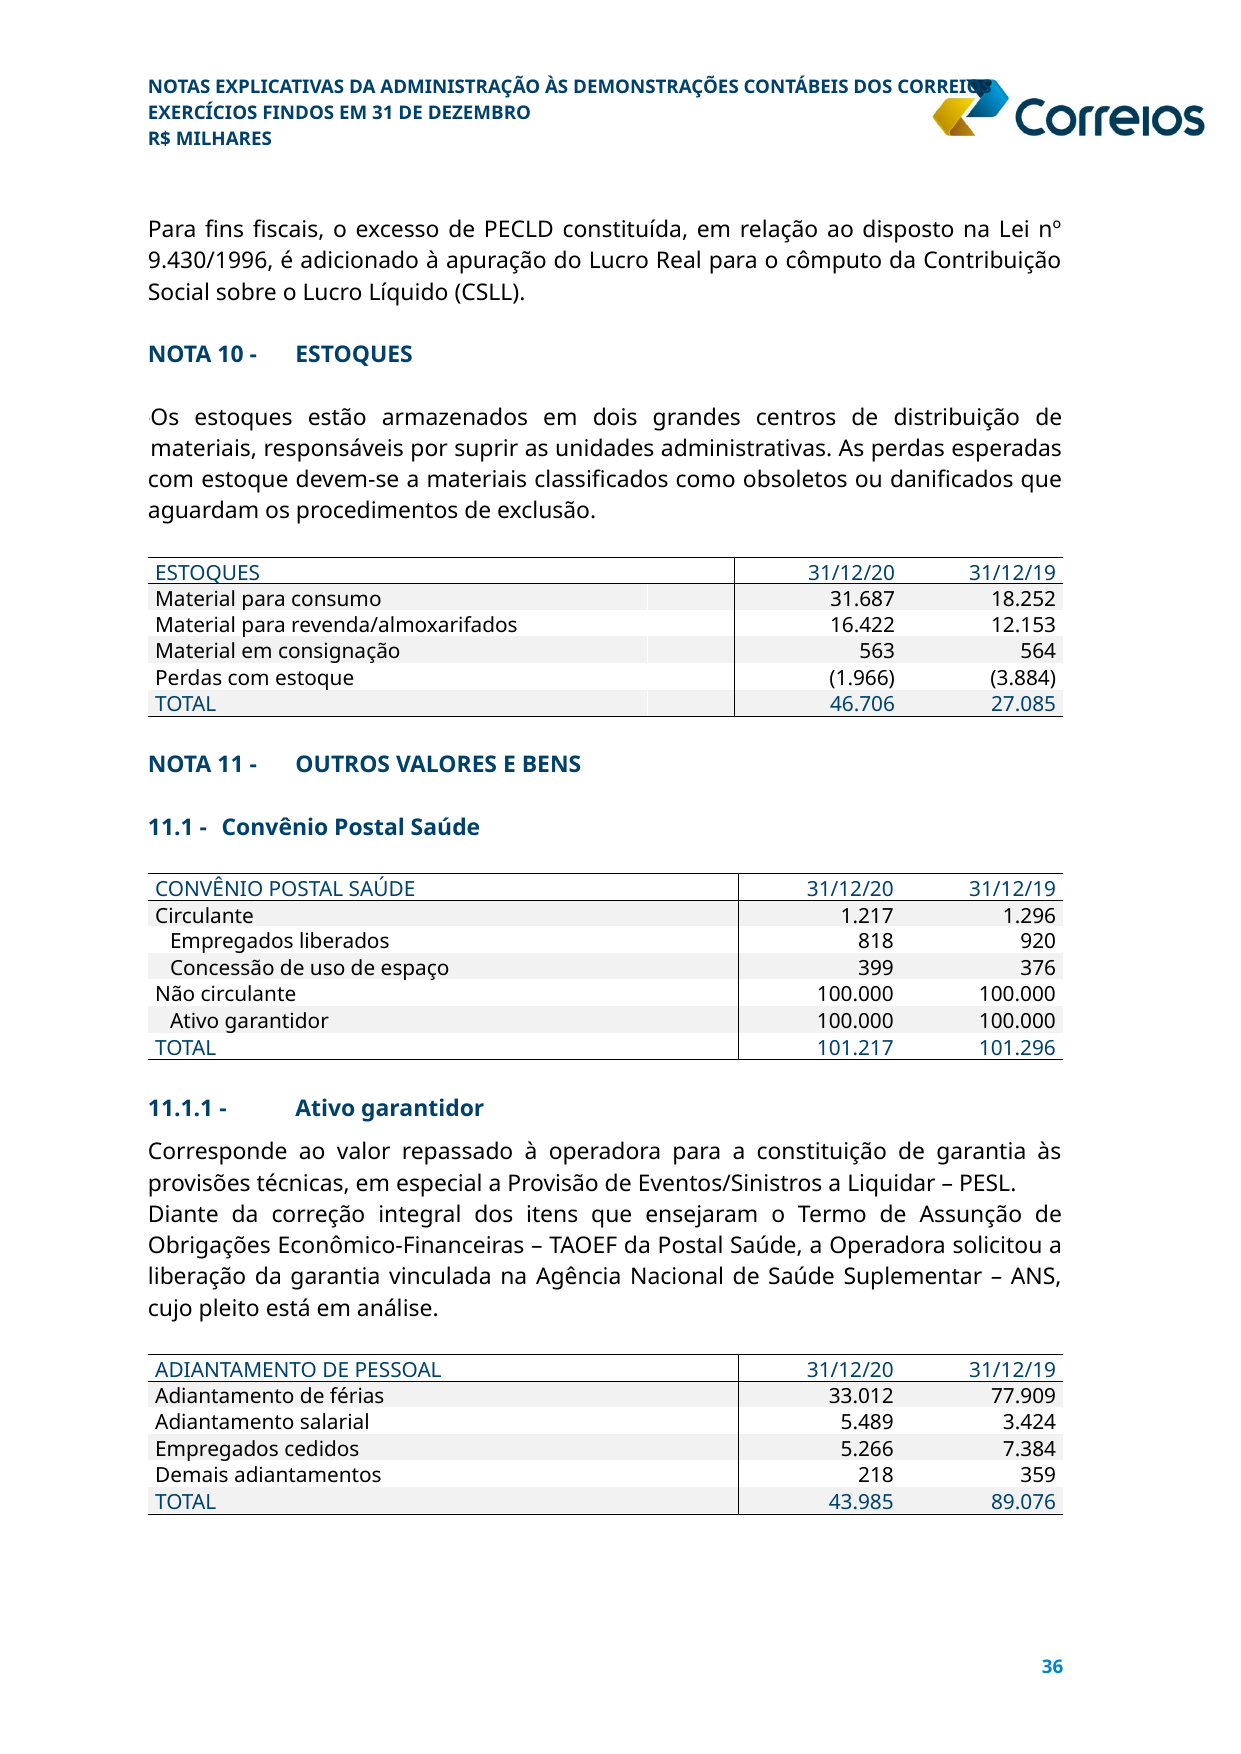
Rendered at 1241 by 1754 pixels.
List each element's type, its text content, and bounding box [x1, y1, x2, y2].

table_cell [650, 1460, 738, 1487]
list Convênio Postal Saúde [148, 811, 1063, 842]
table_cell Demais adiantamentos [148, 1460, 650, 1487]
table_cell 399 [739, 953, 901, 979]
table_cell [650, 926, 738, 953]
table_cell 101.217 [739, 1033, 901, 1059]
table_cell 818 [739, 926, 901, 953]
table_cell Empregados liberados [148, 926, 650, 953]
table_cell [648, 663, 734, 689]
table_header 31/12/20 [739, 1355, 901, 1381]
table_cell Adiantamento salarial [148, 1407, 650, 1434]
table_cell Material para consumo [148, 584, 647, 610]
table_header ESTOQUES [148, 558, 647, 583]
table_cell (1.966) [735, 663, 902, 689]
table_cell 564 [902, 636, 1063, 663]
table_cell 77.909 [901, 1382, 1063, 1407]
table_cell 563 [735, 636, 902, 663]
text Os estoques estão armazenados em dois grandes centros de distribuição de materiais, responsáveis por suprir as unidades administrativas. As perdas esperadas com estoque devem-se a materiais classificados como obsoletos ou danificados que aguardam os procedimentos de exclusão. [148, 400, 1063, 525]
list ESTOQUES [148, 338, 1063, 369]
table_cell 3.424 [901, 1407, 1063, 1434]
table_cell Não circulante [148, 980, 650, 1006]
table_cell 46.706 [735, 690, 902, 716]
table_cell 5.489 [739, 1407, 901, 1434]
text Diante da correção integral dos itens que ensejaram o Termo de Assunção de Obrigações Econômico-Financeiras – TAOEF da Postal Saúde, a Operadora solicitou a liberação da garantia vinculada na Agência Nacional de Saúde Suplementar – ANS, cujo pleito está em análise. [148, 1198, 1063, 1323]
table_cell 359 [901, 1460, 1063, 1487]
table_cell TOTAL [148, 1033, 650, 1059]
table_header ADIANTAMENTO DE PESSOAL [148, 1355, 650, 1381]
table_cell Concessão de uso de espaço [148, 953, 650, 979]
table_cell [650, 1033, 738, 1059]
table_cell 101.296 [901, 1033, 1063, 1059]
table_cell 31.687 [735, 584, 902, 610]
table_header CONVÊNIO POSTAL SAÚDE [148, 874, 650, 900]
table_cell 920 [901, 926, 1063, 953]
table_cell 218 [739, 1460, 901, 1487]
table_cell 7.384 [901, 1434, 1063, 1460]
table_cell Perdas com estoque [148, 663, 647, 689]
table_cell [648, 636, 734, 663]
table_cell 43.985 [739, 1487, 901, 1513]
table_header 31/12/19 [901, 874, 1063, 900]
table_cell 5.266 [739, 1434, 901, 1460]
table_cell 27.085 [902, 690, 1063, 716]
table_header 31/12/20 [735, 558, 902, 583]
table_cell Circulante [148, 901, 650, 926]
table_cell [650, 1434, 738, 1460]
table_cell Material em consignação [148, 636, 647, 663]
table_header [648, 558, 734, 583]
text Corresponde ao valor repassado à operadora para a constituição de garantia às provisões técnicas, em especial a Provisão de Eventos/Sinistros a Liquidar – PESL. [148, 1135, 1063, 1198]
table_cell Adiantamento de férias [148, 1382, 650, 1407]
table_cell Material para revenda/almoxarifados [148, 610, 647, 636]
table_cell 12.153 [902, 610, 1063, 636]
table_header 31/12/20 [739, 874, 901, 900]
table_cell [650, 1487, 738, 1513]
table_header 31/12/19 [901, 1355, 1063, 1381]
table_cell 1.217 [739, 901, 901, 926]
text Para fins fiscais, o excesso de PECLD constituída, em relação ao disposto na Lei nº 9.430/1996, é adicionado à apuração do Lucro Real para o cômputo da Contribuição Social sobre o Lucro Líquido (CSLL). [148, 213, 1063, 307]
table_cell [650, 1006, 738, 1033]
table_cell TOTAL [148, 690, 647, 716]
table_cell 89.076 [901, 1487, 1063, 1513]
table_cell [650, 953, 738, 979]
table_cell Ativo garantidor [148, 1006, 650, 1033]
table_cell 33.012 [739, 1382, 901, 1407]
table_cell [650, 901, 738, 926]
table_cell 1.296 [901, 901, 1063, 926]
table_cell 100.000 [739, 980, 901, 1006]
table_cell 376 [901, 953, 1063, 979]
list OUTROS VALORES E BENS [148, 748, 1063, 779]
table_cell [650, 1407, 738, 1434]
list Ativo garantidor [148, 1092, 1063, 1123]
table_cell [650, 980, 738, 1006]
table_cell 16.422 [735, 610, 902, 636]
table_header [650, 1355, 738, 1381]
table_header [650, 874, 738, 900]
table_cell 100.000 [901, 980, 1063, 1006]
table_cell 100.000 [901, 1006, 1063, 1033]
table_cell [648, 584, 734, 610]
table_cell 18.252 [902, 584, 1063, 610]
table_cell [648, 610, 734, 636]
table_cell (3.884) [902, 663, 1063, 689]
table_header 31/12/19 [902, 558, 1063, 583]
table_cell [648, 690, 734, 716]
table_cell [650, 1382, 738, 1407]
table_cell TOTAL [148, 1487, 650, 1513]
table_cell Empregados cedidos [148, 1434, 650, 1460]
table_cell 100.000 [739, 1006, 901, 1033]
